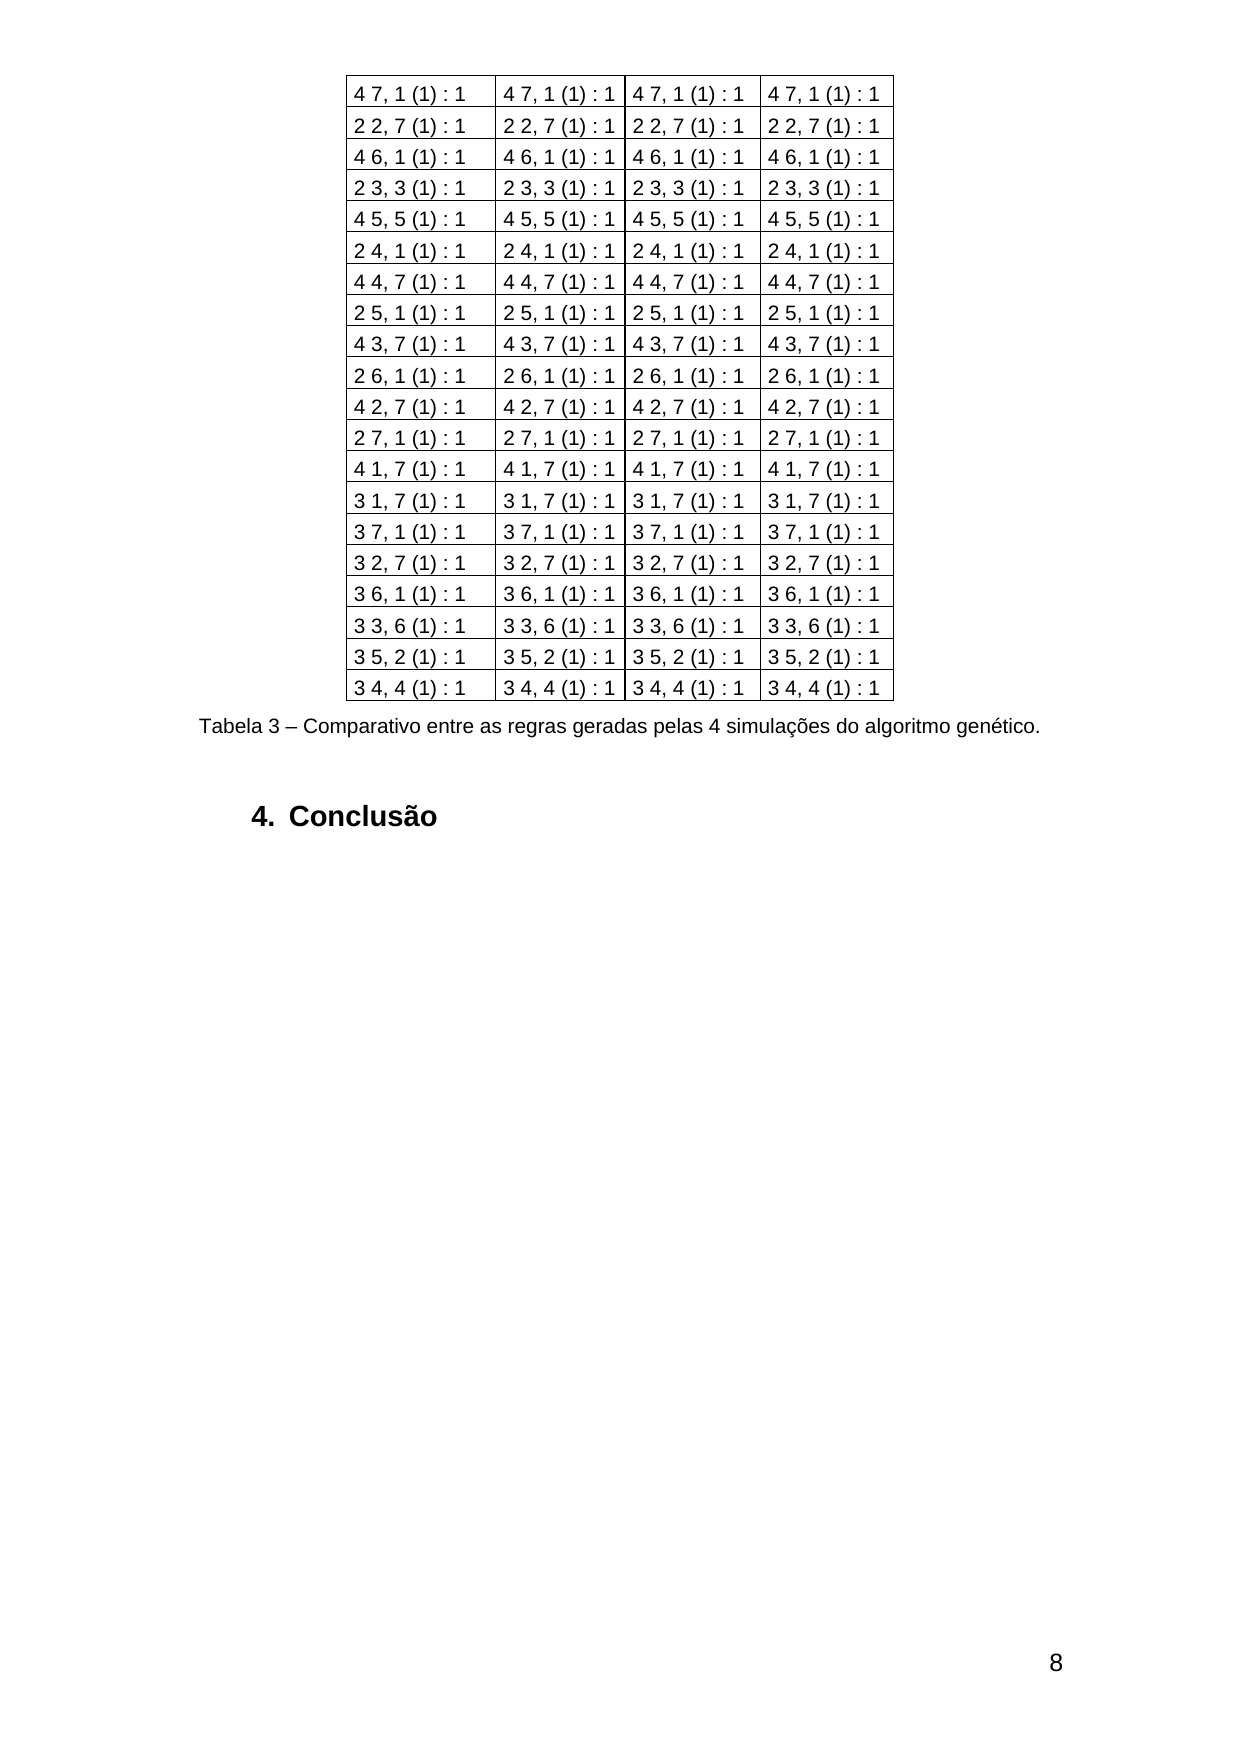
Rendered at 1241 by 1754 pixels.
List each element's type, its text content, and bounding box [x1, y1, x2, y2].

table_cell 3 7, 1 (1) : 1 [626, 514, 760, 544]
table_cell 4 3, 7 (1) : 1 [761, 326, 893, 356]
table_cell 3 4, 4 (1) : 1 [347, 670, 495, 700]
table_cell 2 4, 1 (1) : 1 [626, 232, 760, 262]
table_cell 4 5, 5 (1) : 1 [347, 201, 495, 231]
table_cell 2 5, 1 (1) : 1 [496, 295, 624, 325]
table_cell 2 6, 1 (1) : 1 [626, 357, 760, 387]
table_cell 3 3, 6 (1) : 1 [347, 607, 495, 637]
table_cell 3 1, 7 (1) : 1 [761, 482, 893, 512]
table_cell 3 5, 2 (1) : 1 [496, 639, 624, 669]
table_cell 4 7, 1 (1) : 1 [496, 76, 624, 106]
table_cell 2 4, 1 (1) : 1 [761, 232, 893, 262]
table_cell 2 3, 3 (1) : 1 [347, 170, 495, 200]
table_cell 3 1, 7 (1) : 1 [347, 482, 495, 512]
table_cell 3 6, 1 (1) : 1 [347, 576, 495, 606]
table_cell 2 7, 1 (1) : 1 [496, 420, 624, 450]
table_cell 2 3, 3 (1) : 1 [761, 170, 893, 200]
table_cell 2 5, 1 (1) : 1 [761, 295, 893, 325]
table_cell 3 3, 6 (1) : 1 [761, 607, 893, 637]
table_cell 2 6, 1 (1) : 1 [761, 357, 893, 387]
table_cell 3 5, 2 (1) : 1 [347, 639, 495, 669]
table_cell 2 5, 1 (1) : 1 [347, 295, 495, 325]
table_cell 3 6, 1 (1) : 1 [496, 576, 624, 606]
table_cell 2 6, 1 (1) : 1 [496, 357, 624, 387]
subtitle Conclusão [177, 799, 1063, 833]
table_cell 2 2, 7 (1) : 1 [626, 107, 760, 137]
table_cell 3 7, 1 (1) : 1 [347, 514, 495, 544]
table_cell 3 6, 1 (1) : 1 [761, 576, 893, 606]
table_cell 4 1, 7 (1) : 1 [626, 451, 760, 481]
table_cell 4 2, 7 (1) : 1 [496, 389, 624, 419]
table_cell 3 4, 4 (1) : 1 [626, 670, 760, 700]
table_cell 4 7, 1 (1) : 1 [626, 76, 760, 106]
table_cell 3 7, 1 (1) : 1 [496, 514, 624, 544]
table_cell 4 5, 5 (1) : 1 [626, 201, 760, 231]
table_cell 4 4, 7 (1) : 1 [496, 264, 624, 294]
table_cell 3 3, 6 (1) : 1 [626, 607, 760, 637]
table_cell 2 7, 1 (1) : 1 [761, 420, 893, 450]
table_cell 2 5, 1 (1) : 1 [626, 295, 760, 325]
table_cell 4 6, 1 (1) : 1 [761, 139, 893, 169]
table_cell 2 2, 7 (1) : 1 [761, 107, 893, 137]
table_cell 3 1, 7 (1) : 1 [496, 482, 624, 512]
table_cell 4 5, 5 (1) : 1 [496, 201, 624, 231]
table_cell 3 6, 1 (1) : 1 [626, 576, 760, 606]
table_cell 3 7, 1 (1) : 1 [761, 514, 893, 544]
table_cell 4 2, 7 (1) : 1 [347, 389, 495, 419]
table_cell 3 4, 4 (1) : 1 [761, 670, 893, 700]
table_cell 2 6, 1 (1) : 1 [347, 357, 495, 387]
table_cell 4 6, 1 (1) : 1 [626, 139, 760, 169]
table_cell 3 5, 2 (1) : 1 [761, 639, 893, 669]
table_cell 4 4, 7 (1) : 1 [761, 264, 893, 294]
table_cell 4 4, 7 (1) : 1 [347, 264, 495, 294]
table_cell 3 2, 7 (1) : 1 [626, 545, 760, 575]
table_cell 4 3, 7 (1) : 1 [347, 326, 495, 356]
table_cell 2 7, 1 (1) : 1 [347, 420, 495, 450]
table_cell 4 6, 1 (1) : 1 [496, 139, 624, 169]
table_cell 3 3, 6 (1) : 1 [496, 607, 624, 637]
table_cell 2 2, 7 (1) : 1 [496, 107, 624, 137]
table_cell 3 2, 7 (1) : 1 [496, 545, 624, 575]
table_cell 2 3, 3 (1) : 1 [496, 170, 624, 200]
table_cell 4 7, 1 (1) : 1 [761, 76, 893, 106]
table_cell 4 1, 7 (1) : 1 [347, 451, 495, 481]
table_cell 3 5, 2 (1) : 1 [626, 639, 760, 669]
table_cell 3 1, 7 (1) : 1 [626, 482, 760, 512]
table_cell 2 7, 1 (1) : 1 [626, 420, 760, 450]
table_cell 2 4, 1 (1) : 1 [347, 232, 495, 262]
table_cell 2 4, 1 (1) : 1 [496, 232, 624, 262]
table_cell 4 3, 7 (1) : 1 [496, 326, 624, 356]
table_cell 4 7, 1 (1) : 1 [347, 76, 495, 106]
table_cell 3 2, 7 (1) : 1 [761, 545, 893, 575]
table_cell 3 2, 7 (1) : 1 [347, 545, 495, 575]
text Tabela 3 – Comparativo entre as regras geradas pelas 4 simulações do algoritmo genético. [177, 713, 1063, 737]
table_cell 4 4, 7 (1) : 1 [626, 264, 760, 294]
table_cell 4 1, 7 (1) : 1 [761, 451, 893, 481]
table_cell 4 5, 5 (1) : 1 [761, 201, 893, 231]
table_cell 2 2, 7 (1) : 1 [347, 107, 495, 137]
table_cell 3 4, 4 (1) : 1 [496, 670, 624, 700]
table_cell 2 3, 3 (1) : 1 [626, 170, 760, 200]
table_cell 4 1, 7 (1) : 1 [496, 451, 624, 481]
table_cell 4 3, 7 (1) : 1 [626, 326, 760, 356]
table_cell 4 2, 7 (1) : 1 [626, 389, 760, 419]
table_cell 4 2, 7 (1) : 1 [761, 389, 893, 419]
table_cell 4 6, 1 (1) : 1 [347, 139, 495, 169]
